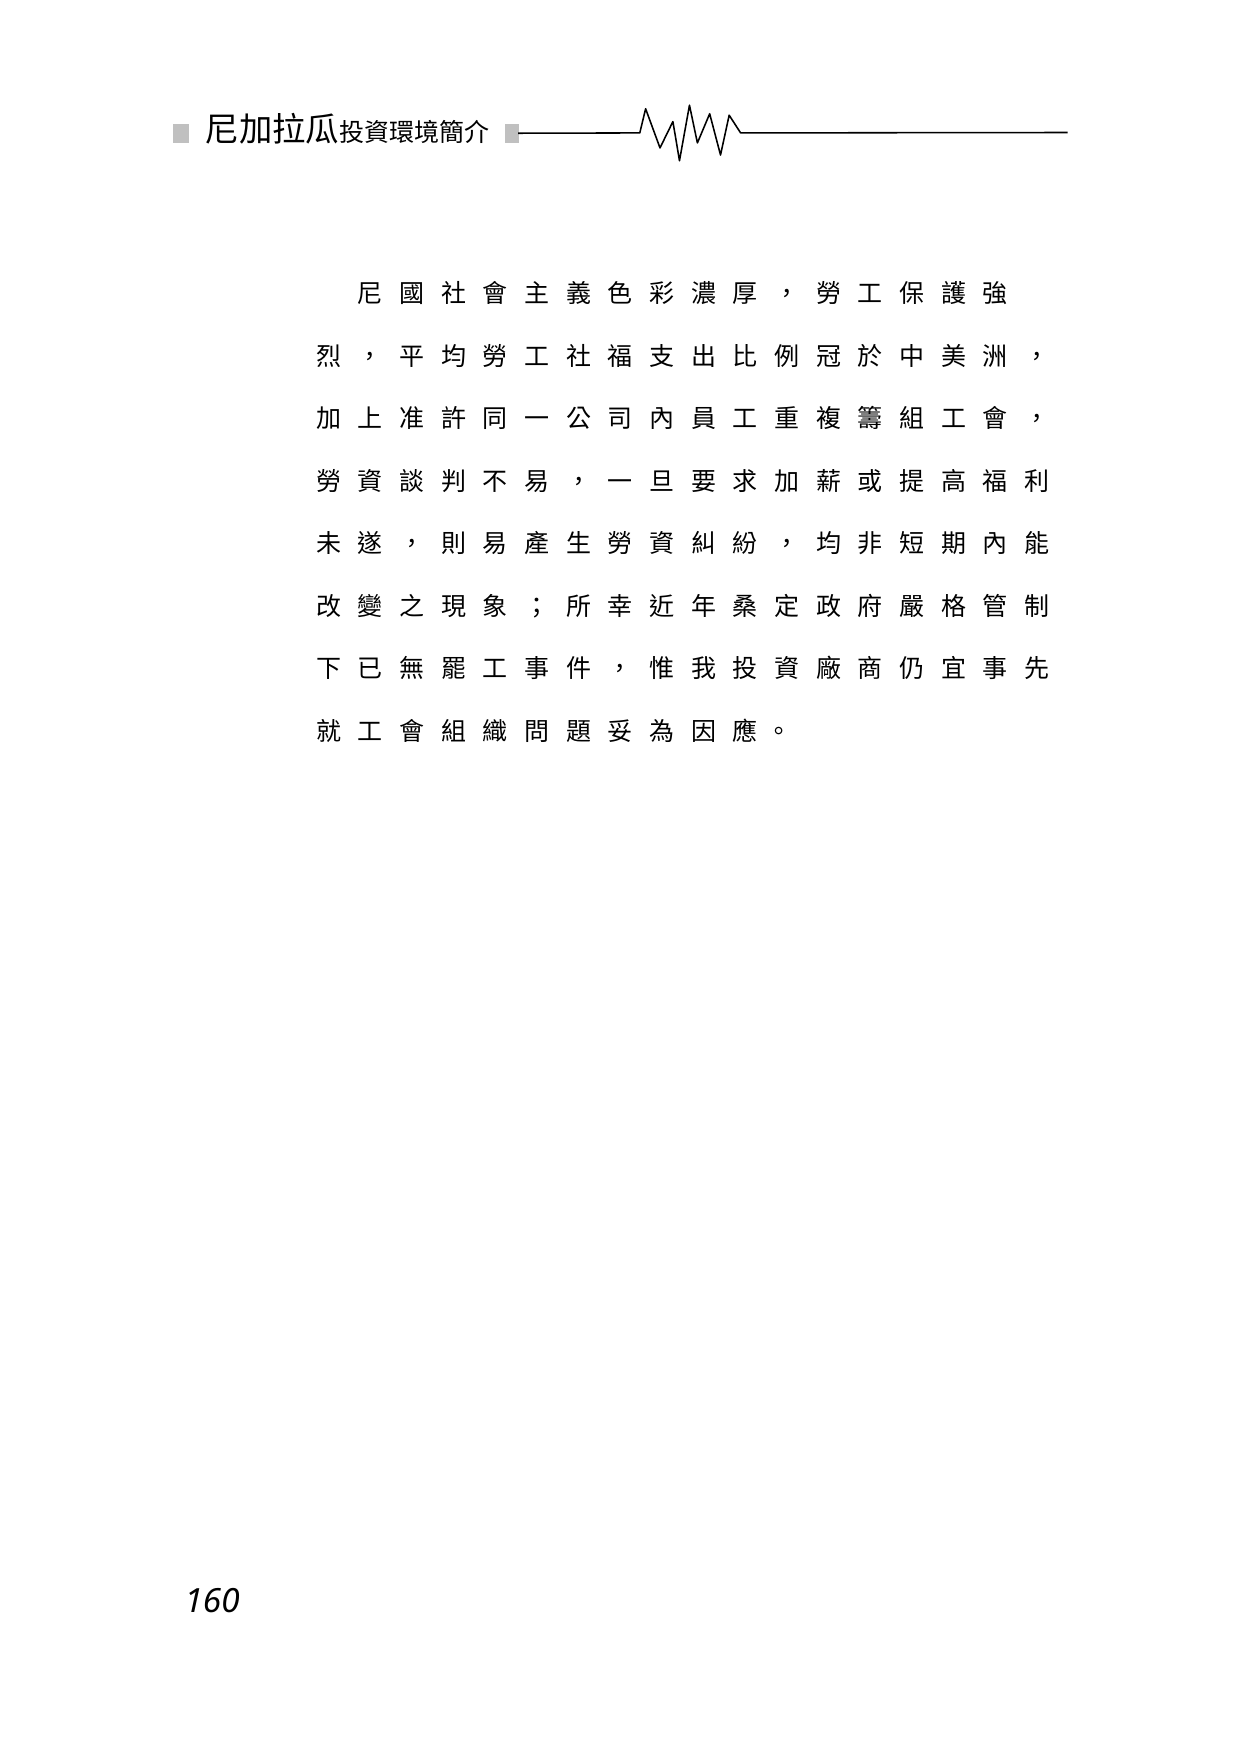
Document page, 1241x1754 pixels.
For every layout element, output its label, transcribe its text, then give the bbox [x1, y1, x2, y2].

text 尼國社會主義色彩濃厚，勞工保護強烈，平均勞工社福支出比例冠於中美洲，加上准許同一公司內員工重複籌組工會，勞資談判不易，一旦要求加薪或提高福利未遂，則易產生勞資糾紛，均非短期內能改變之現象；所幸近年桑定政府嚴格管制下已無罷工事件，惟我投資廠商仍宜事先就工會組織問題妥為因應。 [281, 250, 1058, 750]
